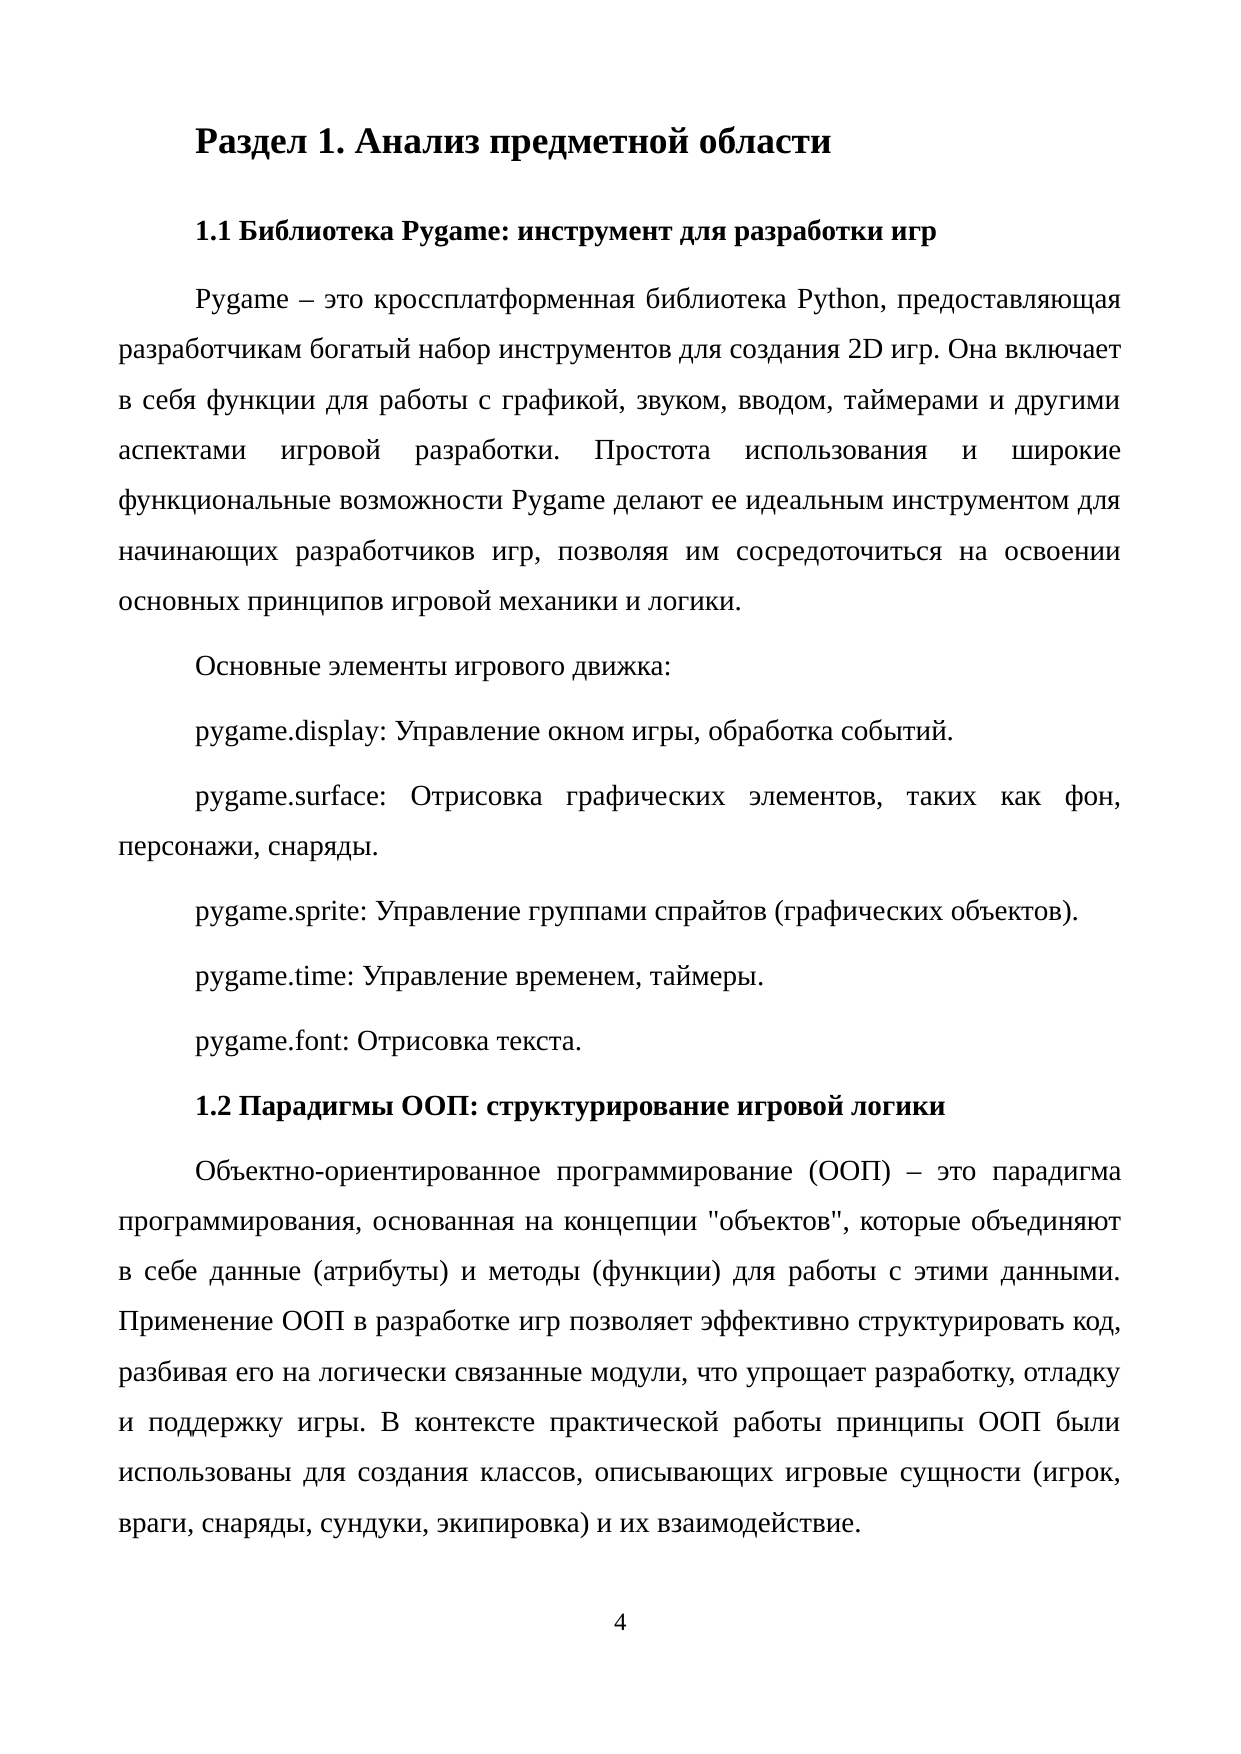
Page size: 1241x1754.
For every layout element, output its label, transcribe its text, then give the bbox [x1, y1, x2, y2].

text Раздел 1. Анализ предметной области [118, 118, 1122, 161]
text Pygame – это кроссплатформенная библиотека Python, предоставляющая разработчикам богатый набор инструментов для создания 2D игр. Она включает в себя функции для работы с графикой, звуком, вводом, таймерами и другими аспектами игровой разработки. Простота использования и широкие функциональные возможности Pygame делают ее идеальным инструментом для начинающих разработчиков игр, позволяя им сосредоточиться на освоении основных принципов игровой механики и логики. [118, 281, 1122, 617]
subtitle 1.1 Библиотека Pygame: инструмент для разработки игр [118, 213, 1122, 246]
text Основные элементы игрового движка: [118, 648, 1122, 682]
text Объектно-ориентированное программирование (ООП) – это парадигма программирования, основанная на концепции "объектов", которые объединяют в себе данные (атрибуты) и методы (функции) для работы с этими данными. Применение ООП в разработке игр позволяет эффективно структурировать код, разбивая его на логически связанные модули, что упрощает разработку, отладку и поддержку игры. В контексте практической работы принципы ООП были использованы для создания классов, описывающих игровые сущности (игрок, враги, снаряды, сундуки, экипировка) и их взаимодействие. [118, 1153, 1122, 1538]
text pygame.time: Управление временем, таймеры. [118, 958, 1122, 991]
text pygame.sprite: Управление группами спрайтов (графических объектов). [118, 893, 1122, 927]
text pygame.display: Управление окном игры, обработка событий. [118, 713, 1122, 746]
text pygame.font: Отрисовка текста. [118, 1023, 1122, 1056]
text pygame.surface: Отрисовка графических элементов, таких как фон, персонажи, снаряды. [118, 778, 1122, 862]
text 1.2 Парадигмы ООП: структурирование игровой логики [118, 1088, 1122, 1121]
